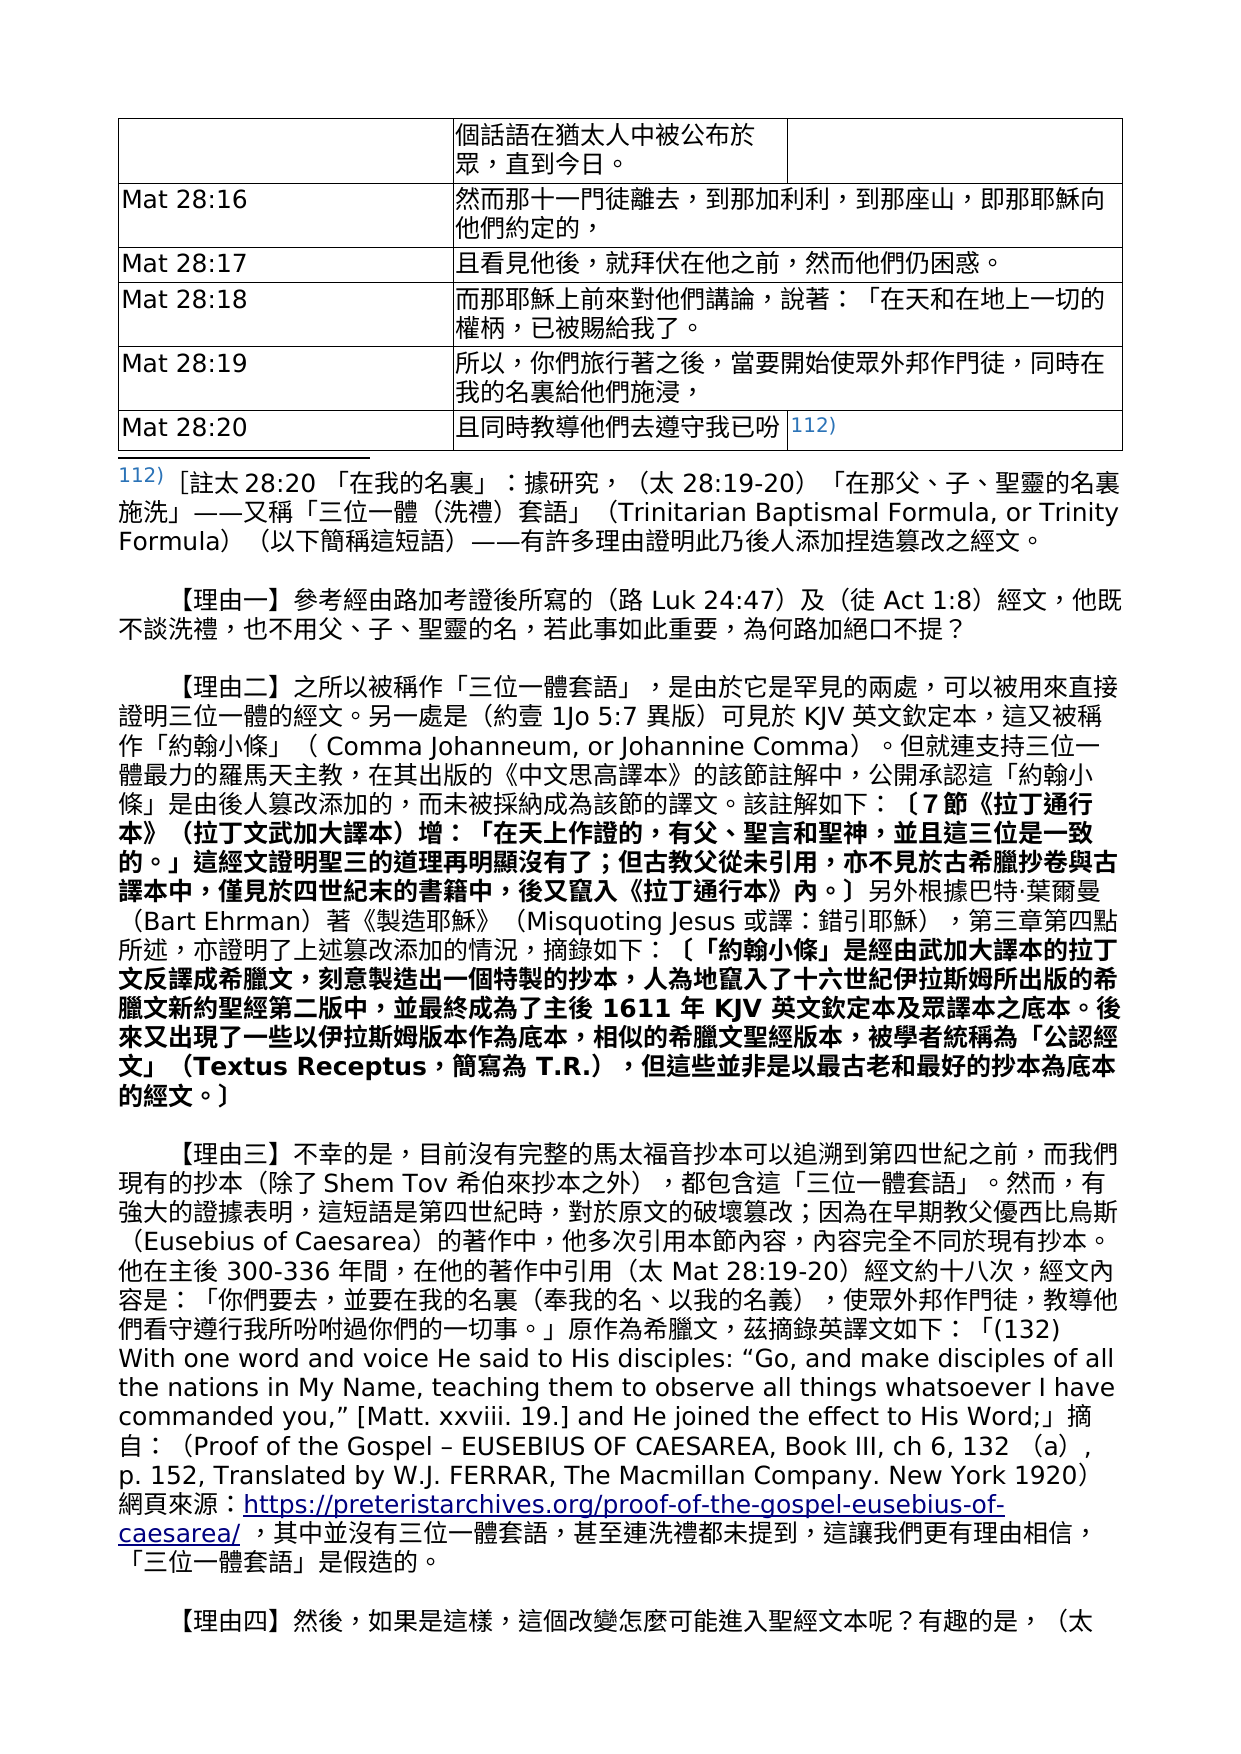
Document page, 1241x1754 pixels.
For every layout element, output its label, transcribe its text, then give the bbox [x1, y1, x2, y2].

table_cell 個話語在猶太人中被公布於眾，直到今日。 [454, 119, 787, 182]
table_cell Mat 28:20 [119, 411, 453, 450]
table_cell [788, 119, 1122, 182]
table_cell Mat 28:18 [119, 283, 453, 346]
table_cell 然而那十一門徒離去，到那加利利，到那座山，即那耶穌向他們約定的， [454, 184, 1122, 247]
table_cell 而那耶穌上前來對他們講論，說著：「在天和在地上一切的權柄，已被賜給我了。 [454, 283, 1122, 346]
table_cell [119, 119, 453, 182]
table_cell Mat 28:16 [119, 184, 453, 247]
table_cell [788, 411, 1122, 450]
table_cell 所以，你們旅行著之後，當要開始使眾外邦作門徒，同時在我的名裏給他們施浸， [454, 347, 1122, 410]
table_cell 且同時教導他們去遵守我已吩 [454, 411, 787, 450]
table_cell 且看見他後，就拜伏在他之前，然而他們仍困惑。 [454, 248, 1122, 282]
table_cell Mat 28:19 [119, 347, 453, 410]
table_cell Mat 28:17 [119, 248, 453, 282]
